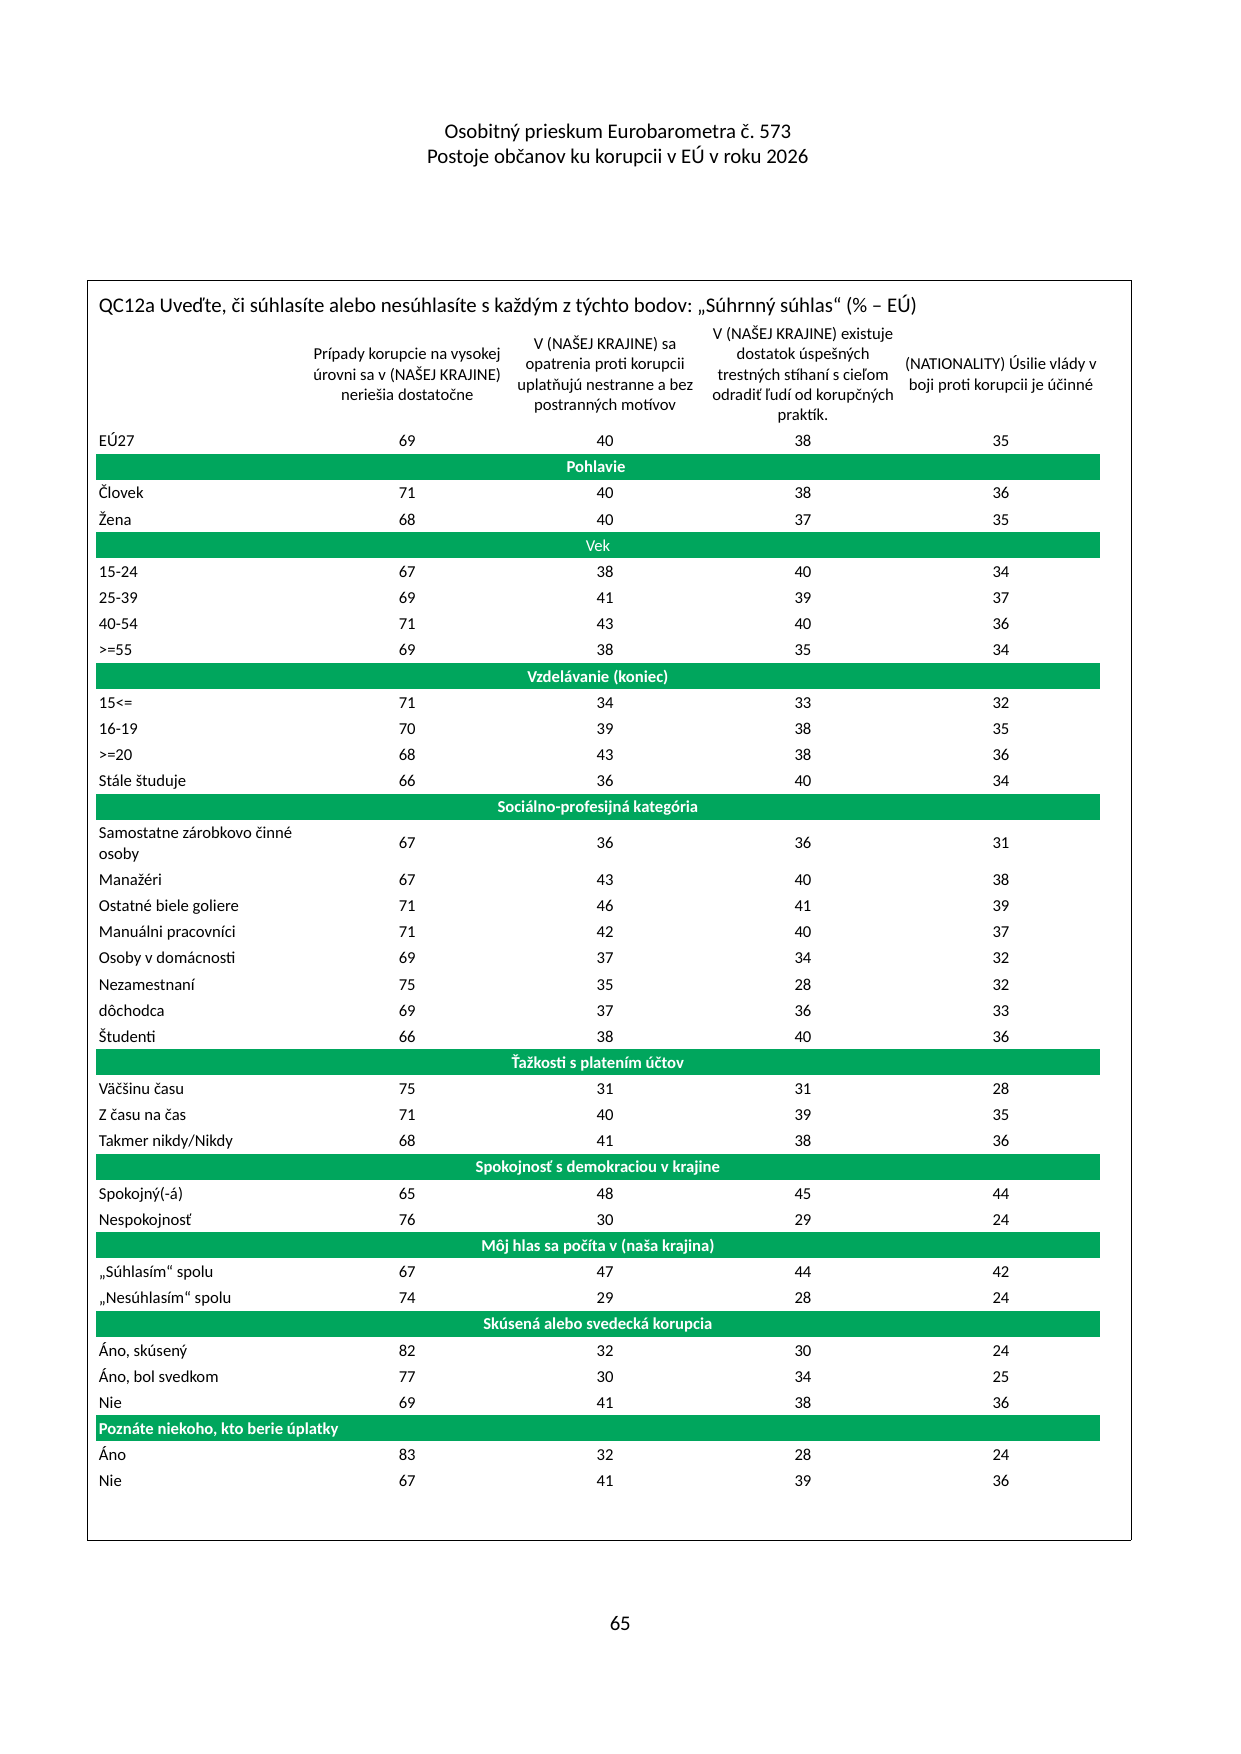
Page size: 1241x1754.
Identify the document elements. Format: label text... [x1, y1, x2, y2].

table_cell 36 [902, 1389, 1100, 1415]
table_cell Ťažkosti s platením účtov [96, 1049, 1100, 1075]
table_cell 25-39 [96, 585, 308, 611]
table_cell 44 [704, 1259, 902, 1284]
table_cell 65 [308, 1180, 506, 1206]
table_cell 44 [902, 1180, 1100, 1206]
table_cell 15-24 [96, 558, 308, 584]
table_cell Nie [96, 1389, 308, 1415]
table_cell 70 [308, 715, 506, 741]
table_cell Môj hlas sa počíta v (naša krajina) [96, 1232, 1100, 1258]
table_cell Áno, skúsený [96, 1337, 308, 1363]
table_cell 67 [308, 558, 506, 584]
table_cell 40 [506, 480, 704, 506]
table_cell 68 [308, 1128, 506, 1154]
table_header QC12a Uveďte, či súhlasíte alebo nesúhlasíte s každým z týchto bodov: „Súhrnný súhlas“ (% – EÚ) [96, 289, 1100, 320]
table_cell 34 [704, 1363, 902, 1389]
table_cell Žena [96, 506, 308, 532]
table_cell 25 [902, 1363, 1100, 1389]
table_cell 47 [506, 1259, 704, 1284]
table_cell 32 [902, 689, 1100, 715]
table_cell Človek [96, 480, 308, 506]
table_cell 28 [704, 1285, 902, 1311]
table_cell 38 [704, 480, 902, 506]
table_cell 68 [308, 741, 506, 767]
table_cell dôchodca [96, 997, 308, 1023]
table_cell 39 [704, 1102, 902, 1128]
table_cell 69 [308, 585, 506, 611]
table_cell 15<= [96, 689, 308, 715]
table_cell Ostatné biele goliere [96, 893, 308, 918]
table_cell 36 [902, 1128, 1100, 1154]
table_cell 36 [902, 611, 1100, 637]
table_cell 66 [308, 1023, 506, 1049]
table_cell 40-54 [96, 611, 308, 637]
table_cell Osoby v domácnosti [96, 945, 308, 971]
table_cell 77 [308, 1363, 506, 1389]
table_cell 32 [902, 945, 1100, 971]
table_cell 71 [308, 1102, 506, 1128]
table_cell „Nesúhlasím“ spolu [96, 1285, 308, 1311]
table_cell 35 [902, 506, 1100, 532]
table_cell Spokojnosť s demokraciou v krajine [96, 1154, 1100, 1180]
table_cell 69 [308, 997, 506, 1023]
table_cell 71 [308, 689, 506, 715]
table_cell Z času na čas [96, 1102, 308, 1128]
table_cell 39 [902, 893, 1100, 918]
table_cell 71 [308, 480, 506, 506]
table_cell Väčšinu času [96, 1075, 308, 1102]
table_cell 38 [902, 866, 1100, 892]
table_cell 35 [902, 428, 1100, 454]
table_cell 38 [704, 715, 902, 741]
table_cell 38 [506, 558, 704, 584]
table_cell 39 [704, 585, 902, 611]
table_cell 34 [902, 637, 1100, 663]
table_cell 42 [506, 919, 704, 945]
table_cell 36 [902, 480, 1100, 506]
table_cell 28 [704, 971, 902, 997]
table_cell Manuálni pracovníci [96, 919, 308, 945]
table_cell 40 [704, 866, 902, 892]
table_cell Nezamestnaní [96, 971, 308, 997]
table_cell Prípady korupcie na vysokej úrovni sa v (NAŠEJ KRAJINE) neriešia dostatočne [308, 320, 506, 428]
table_cell 40 [506, 428, 704, 454]
table_cell 37 [506, 997, 704, 1023]
table_cell 67 [308, 1468, 506, 1494]
table_cell 38 [506, 1023, 704, 1049]
table_cell 69 [308, 637, 506, 663]
table_cell 24 [902, 1206, 1100, 1232]
table_cell 40 [704, 611, 902, 637]
table_cell 36 [704, 820, 902, 866]
table_cell [96, 320, 308, 428]
table_cell 36 [506, 820, 704, 866]
table_cell 37 [506, 945, 704, 971]
table_cell 67 [308, 866, 506, 892]
table_cell Vek [96, 532, 1100, 558]
table_cell V (NAŠEJ KRAJINE) existuje dostatok úspešných trestných stíhaní s cieľom odradiť ľudí od korupčných praktík. [704, 320, 902, 428]
table_cell Poznáte niekoho, kto berie úplatky [96, 1415, 1100, 1441]
table_cell 74 [308, 1285, 506, 1311]
table_cell 35 [704, 637, 902, 663]
table_cell 68 [308, 506, 506, 532]
table_cell Nespokojnosť [96, 1206, 308, 1232]
table_cell 34 [506, 689, 704, 715]
table_cell 28 [902, 1075, 1100, 1102]
table_cell 75 [308, 971, 506, 997]
table_cell 36 [902, 1468, 1100, 1494]
table_cell Spokojný(-á) [96, 1180, 308, 1206]
table_cell 33 [704, 689, 902, 715]
table_cell Skúsená alebo svedecká korupcia [96, 1311, 1100, 1337]
table_cell 40 [506, 506, 704, 532]
table_cell 46 [506, 893, 704, 918]
table_cell 45 [704, 1180, 902, 1206]
table_cell 32 [506, 1441, 704, 1468]
table_cell 29 [506, 1285, 704, 1311]
table_cell 31 [902, 820, 1100, 866]
table_cell 37 [902, 585, 1100, 611]
table_cell 76 [308, 1206, 506, 1232]
table_cell 67 [308, 820, 506, 866]
table_cell 30 [704, 1337, 902, 1363]
table_cell 35 [506, 971, 704, 997]
table_cell Stále študuje [96, 768, 308, 794]
table_cell Sociálno-profesijná kategória [96, 794, 1100, 820]
table_cell 32 [506, 1337, 704, 1363]
table_cell 40 [704, 768, 902, 794]
table_cell 30 [506, 1363, 704, 1389]
table_cell 31 [506, 1075, 704, 1102]
table_cell 41 [506, 1128, 704, 1154]
table_cell (NATIONALITY) Úsilie vlády v boji proti korupcii je účinné [902, 320, 1100, 428]
table_cell 71 [308, 893, 506, 918]
table_cell 42 [902, 1259, 1100, 1284]
table_cell 43 [506, 741, 704, 767]
table_cell Študenti [96, 1023, 308, 1049]
table_cell 32 [902, 971, 1100, 997]
table_cell 40 [704, 558, 902, 584]
table_cell Samostatne zárobkovo činné osoby [96, 820, 308, 866]
table_cell >=20 [96, 741, 308, 767]
table_cell 38 [704, 1128, 902, 1154]
table_cell 34 [704, 945, 902, 971]
table_cell 37 [902, 919, 1100, 945]
table_cell 36 [902, 1023, 1100, 1049]
table_cell 40 [704, 919, 902, 945]
table_cell 31 [704, 1075, 902, 1102]
table_cell 24 [902, 1441, 1100, 1468]
table_cell „Súhlasím“ spolu [96, 1259, 308, 1284]
table_cell >=55 [96, 637, 308, 663]
table_cell 43 [506, 866, 704, 892]
table_cell 36 [506, 768, 704, 794]
table_cell 83 [308, 1441, 506, 1468]
table_cell Áno, bol svedkom [96, 1363, 308, 1389]
table_cell 24 [902, 1285, 1100, 1311]
table_cell 37 [704, 506, 902, 532]
table_cell 36 [902, 741, 1100, 767]
table_cell 38 [506, 637, 704, 663]
table_cell 36 [704, 997, 902, 1023]
table_cell 69 [308, 1389, 506, 1415]
table_cell 34 [902, 558, 1100, 584]
table_cell 39 [704, 1468, 902, 1494]
table_cell 41 [506, 1468, 704, 1494]
table_cell 28 [704, 1441, 902, 1468]
table_cell 35 [902, 715, 1100, 741]
table_cell 75 [308, 1075, 506, 1102]
table_cell Manažéri [96, 866, 308, 892]
table_cell 69 [308, 428, 506, 454]
table_cell 38 [704, 741, 902, 767]
table_cell Takmer nikdy/Nikdy [96, 1128, 308, 1154]
table_cell 24 [902, 1337, 1100, 1363]
table_cell 82 [308, 1337, 506, 1363]
table_cell 41 [506, 585, 704, 611]
table_cell 34 [902, 768, 1100, 794]
table_cell 16-19 [96, 715, 308, 741]
table_cell 67 [308, 1259, 506, 1284]
table_cell 38 [704, 1389, 902, 1415]
table_cell 71 [308, 611, 506, 637]
table_cell 66 [308, 768, 506, 794]
table_cell 33 [902, 997, 1100, 1023]
table_cell Áno [96, 1441, 308, 1468]
table_cell 38 [704, 428, 902, 454]
table_cell 35 [902, 1102, 1100, 1128]
table_cell Nie [96, 1468, 308, 1494]
table_cell 71 [308, 919, 506, 945]
table_cell 29 [704, 1206, 902, 1232]
table_cell 30 [506, 1206, 704, 1232]
table_cell 40 [506, 1102, 704, 1128]
table_cell 41 [506, 1389, 704, 1415]
table_cell 40 [704, 1023, 902, 1049]
table_cell EÚ27 [96, 428, 308, 454]
table_cell 39 [506, 715, 704, 741]
table_cell 43 [506, 611, 704, 637]
table_cell 41 [704, 893, 902, 918]
table_cell 48 [506, 1180, 704, 1206]
table_cell Pohlavie [96, 454, 1100, 480]
table_cell Vzdelávanie (koniec) [96, 663, 1100, 689]
table_cell 69 [308, 945, 506, 971]
table_cell V (NAŠEJ KRAJINE) sa opatrenia proti korupcii uplatňujú nestranne a bez postranných motívov [506, 320, 704, 428]
